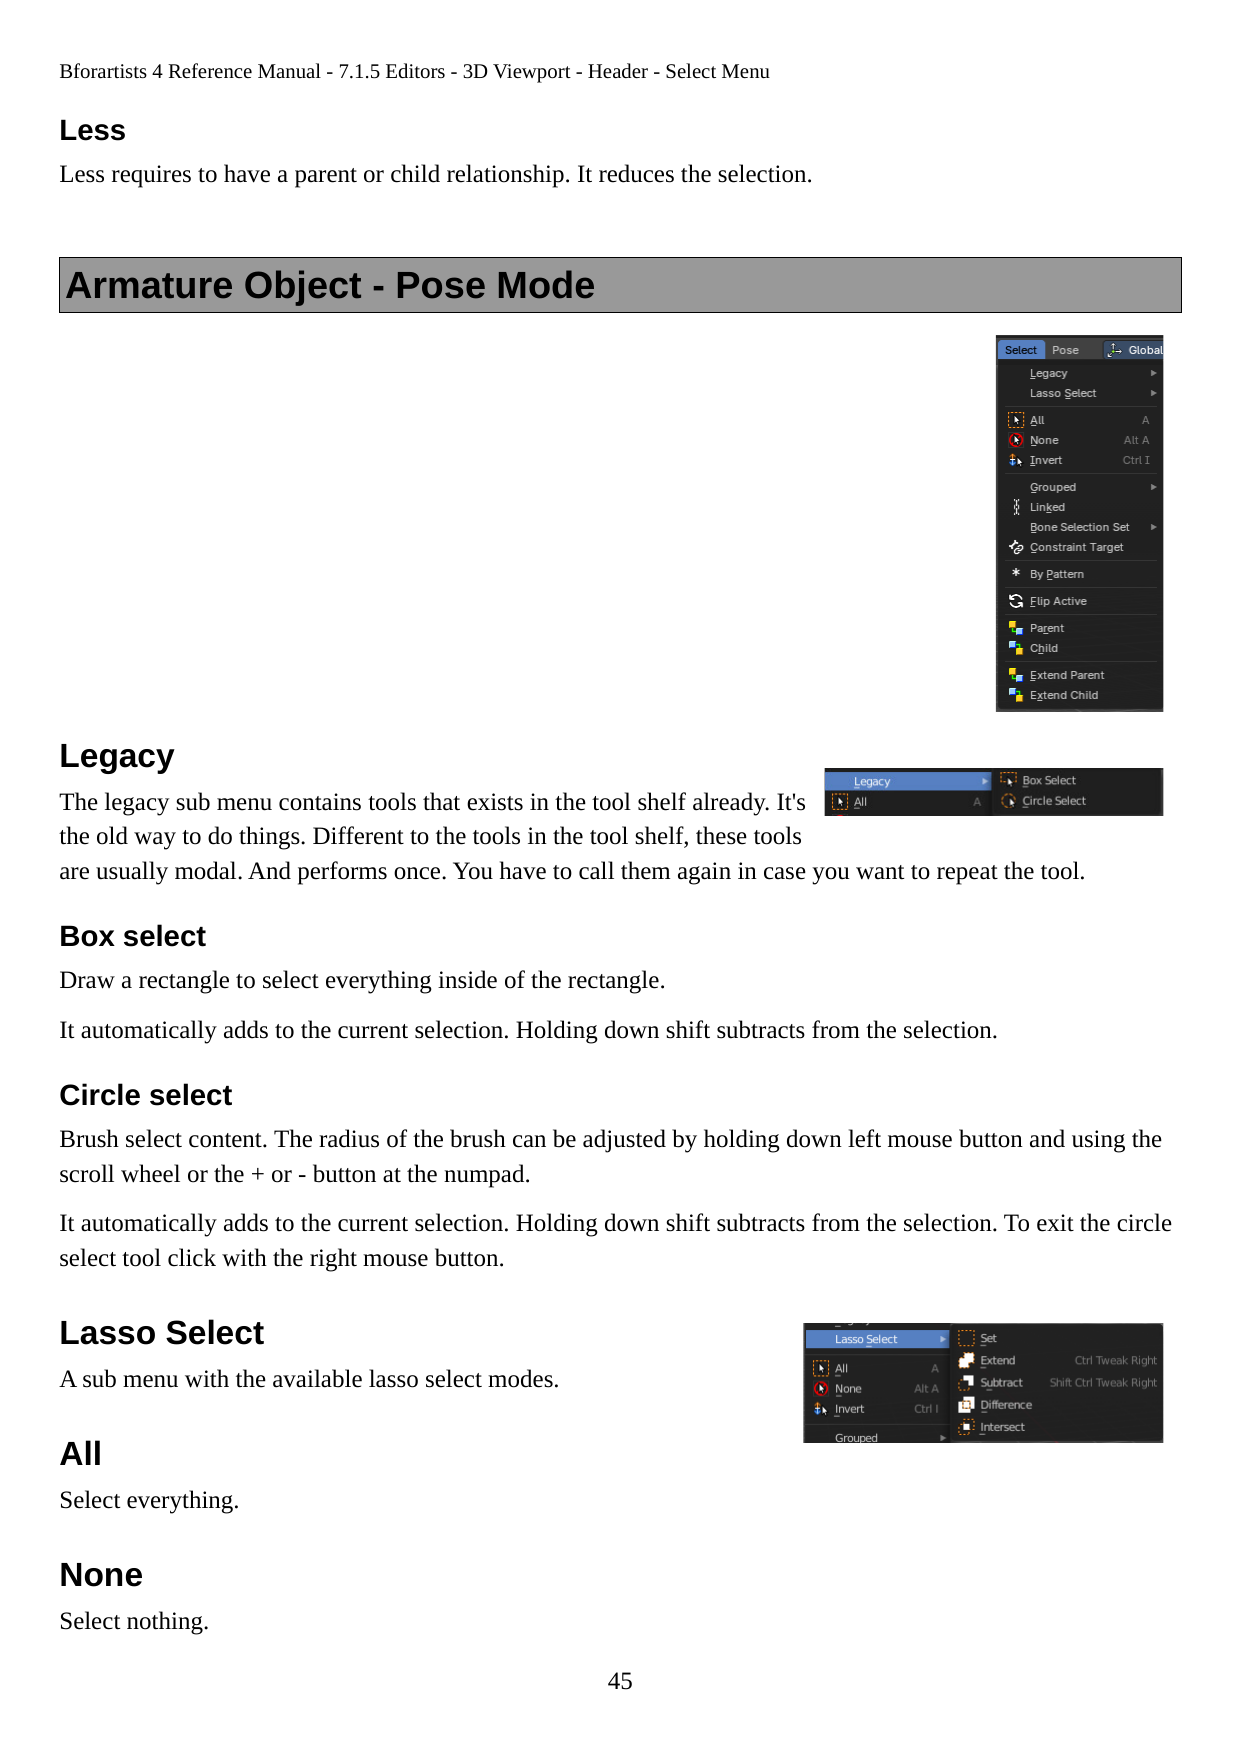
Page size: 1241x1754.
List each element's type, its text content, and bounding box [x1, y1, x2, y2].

subtitle Circle select [59, 1078, 1181, 1112]
text A sub menu with the available lasso select modes. [59, 1364, 803, 1392]
text Select nothing. [59, 1606, 1181, 1634]
table_header Armature Object - Pose Mode [60, 258, 1181, 312]
picture [803, 1323, 1164, 1443]
text Select everything. [59, 1485, 1181, 1513]
subtitle All [59, 1433, 1181, 1472]
subtitle None [59, 1554, 1181, 1593]
text Less requires to have a parent or child relationship. It reduces the selection. [59, 159, 1181, 188]
text Brush select content. The radius of the brush can be adjusted by holding down left mouse button and using the scroll wheel or the + or - button at the numpad. [59, 1124, 1181, 1188]
text It automatically adds to the current selection. Holding down shift subtracts from the selection. To exit the circle select tool click with the right mouse button. [59, 1208, 1181, 1271]
subtitle Less [59, 113, 1181, 146]
text Draw a rectangle to select everything inside of the rectangle. [59, 966, 1181, 994]
subtitle Box select [59, 919, 1181, 953]
text The legacy sub menu contains tools that exists in the tool shelf already. It's the old way to do things. Different to the tools in the tool shelf, these tools are usually modal. And performs once. You have to call them again in case you want to repeat the tool. [59, 787, 1181, 884]
picture [995, 335, 1164, 712]
subtitle Lasso Select [59, 1312, 1181, 1351]
text It automatically adds to the current selection. Holding down shift subtracts from the selection. [59, 1015, 1181, 1043]
subtitle Legacy [59, 736, 1181, 774]
picture [824, 768, 1164, 816]
